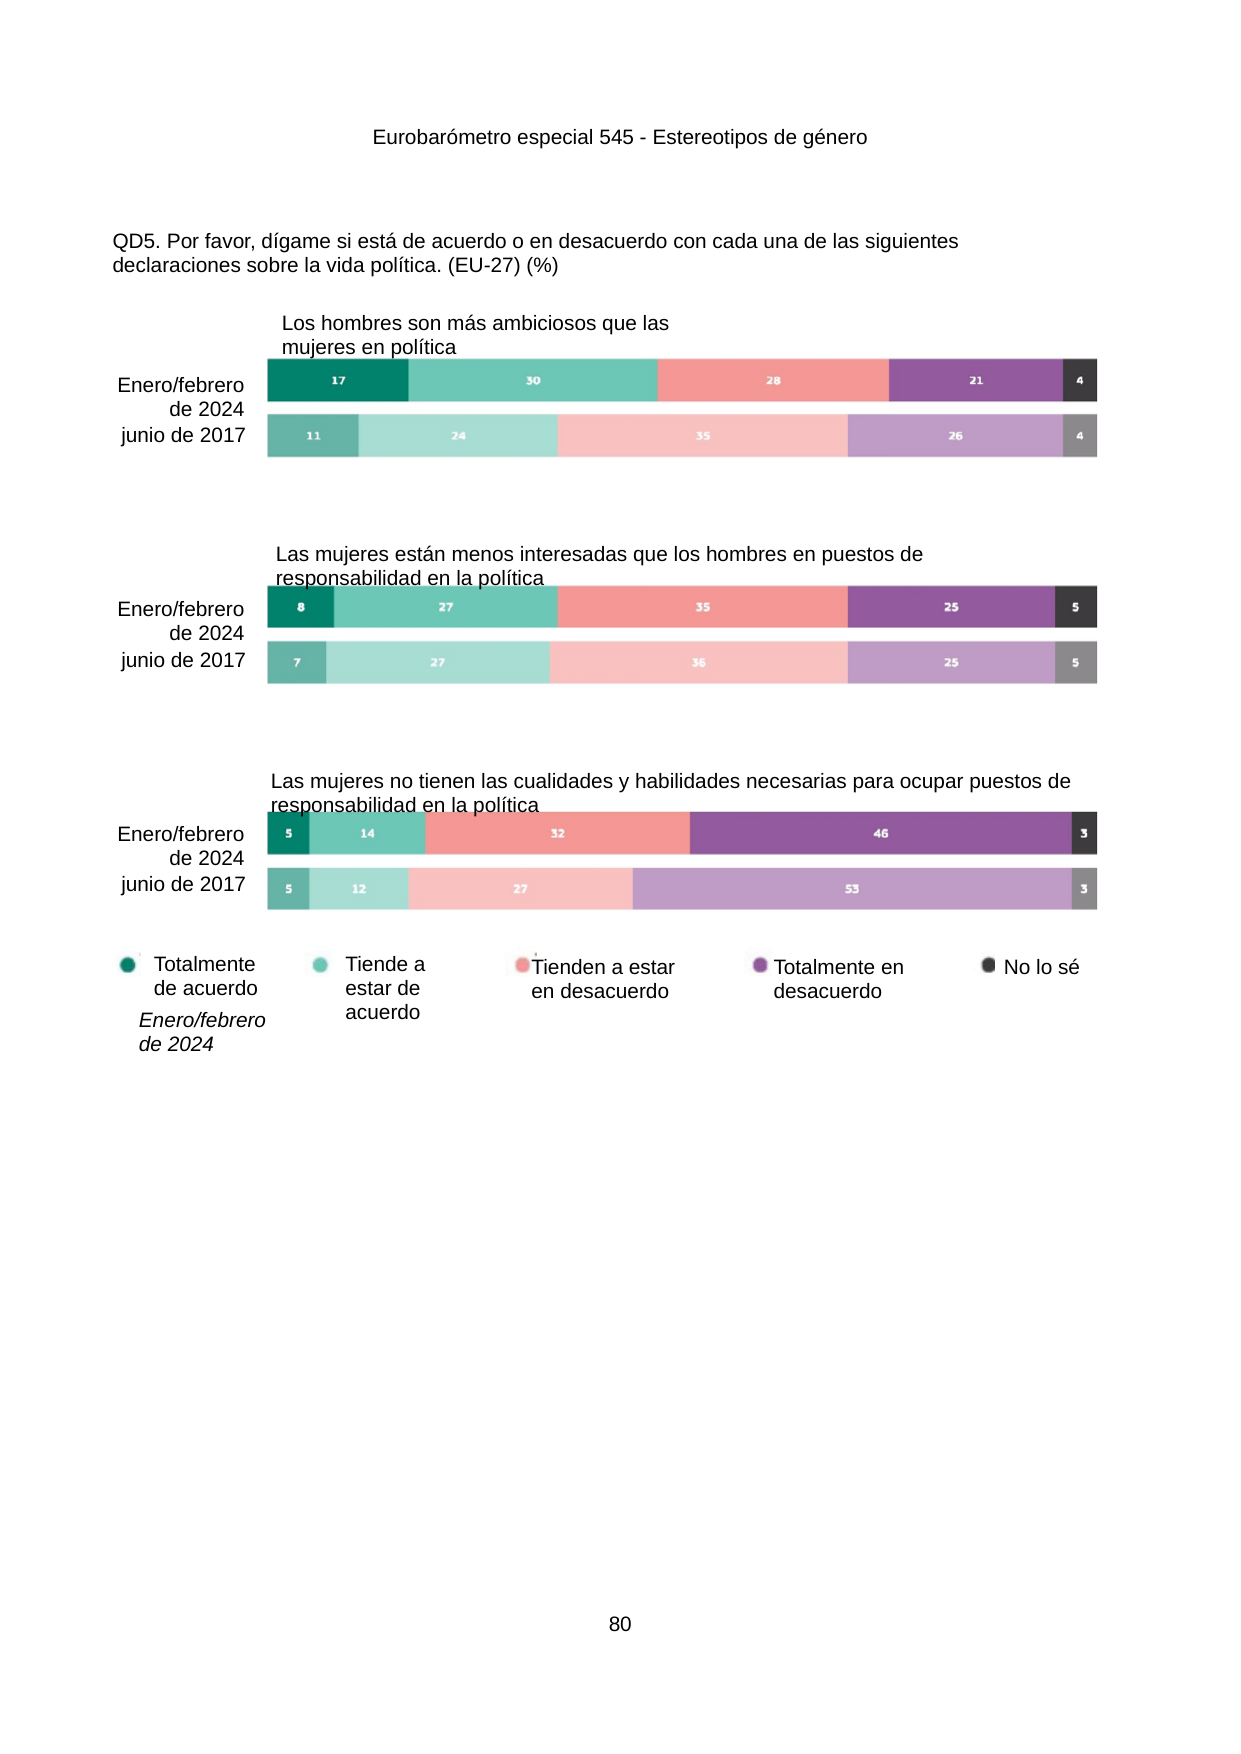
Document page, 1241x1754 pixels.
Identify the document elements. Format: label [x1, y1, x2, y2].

picture [109, 946, 995, 977]
picture [266, 352, 1098, 914]
